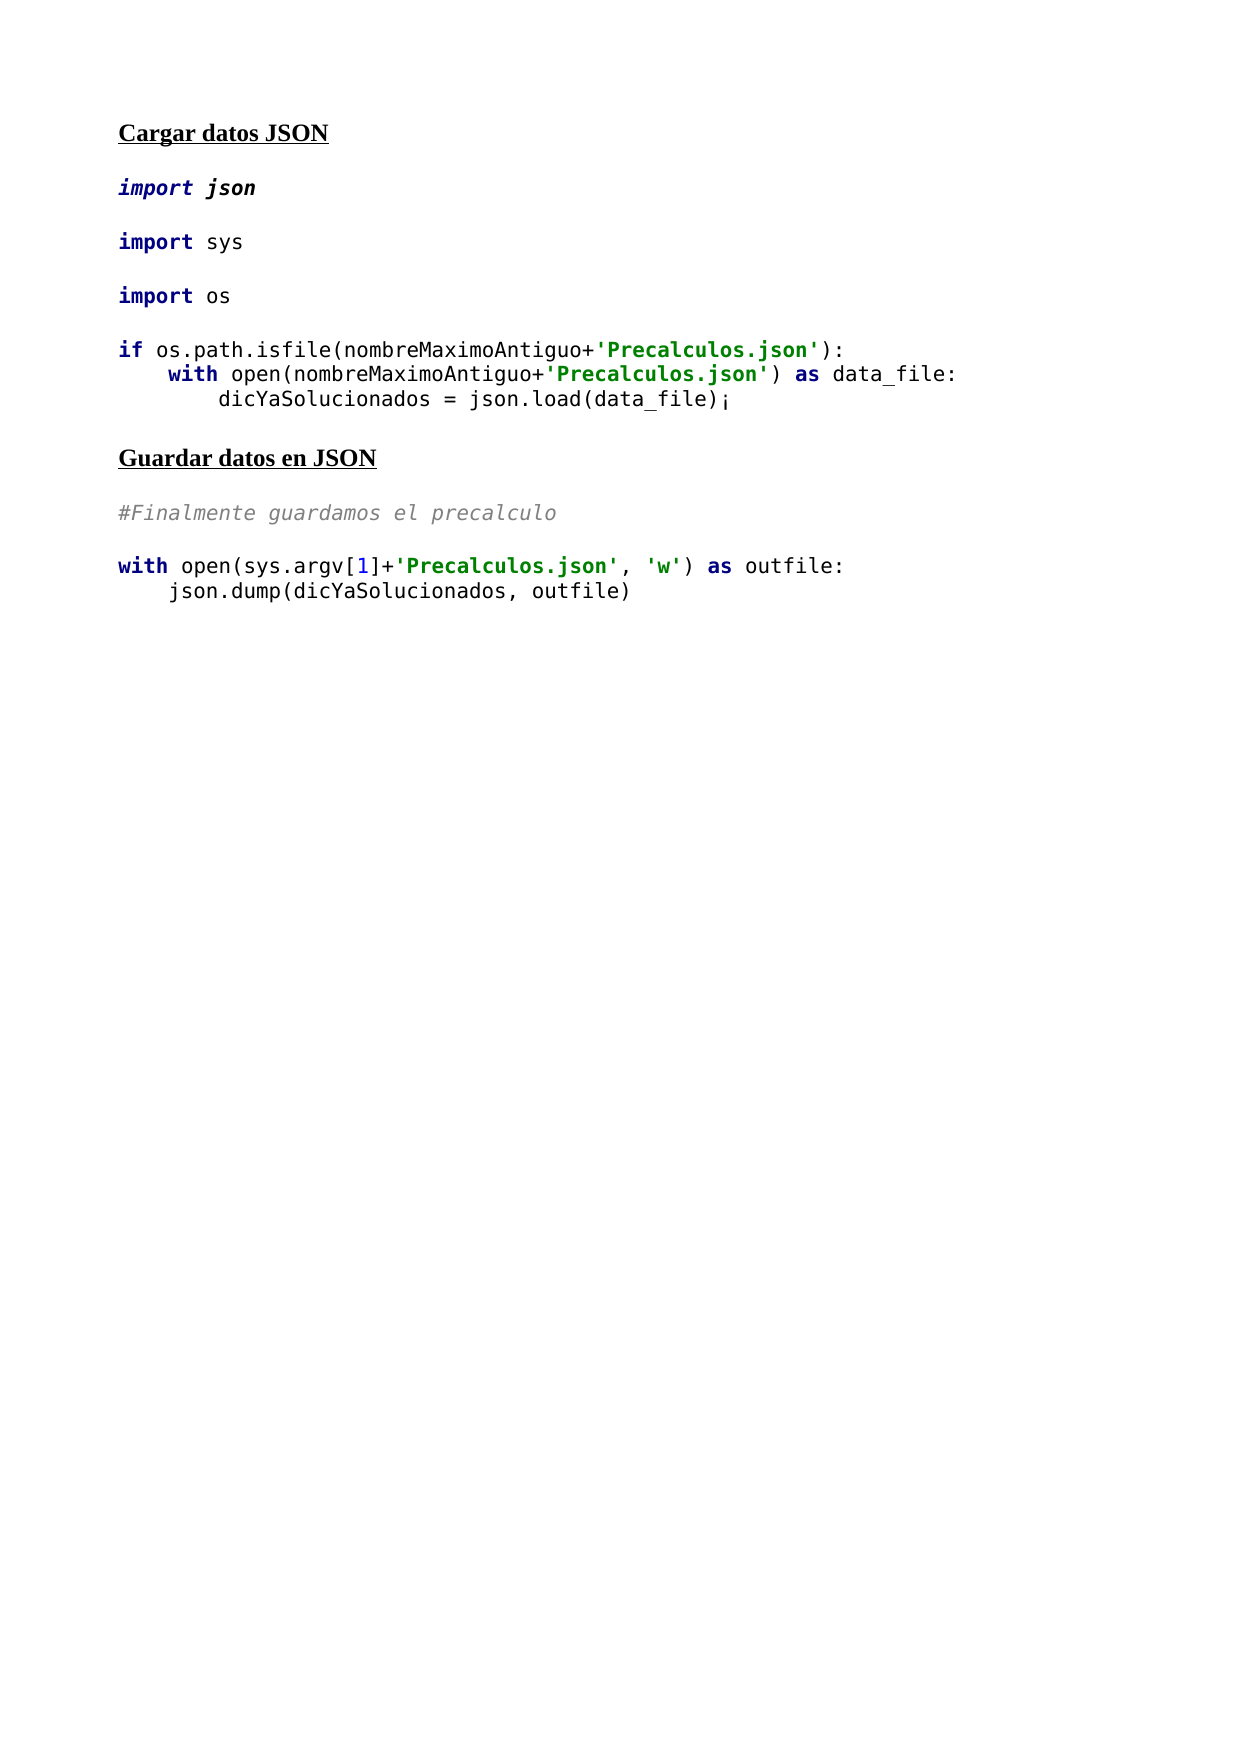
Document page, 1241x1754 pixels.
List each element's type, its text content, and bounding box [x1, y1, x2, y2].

text Cargar datos JSON [118, 118, 1122, 147]
text #Finalmente guardamos el precalculo [118, 501, 1122, 525]
text Guardar datos en JSON [118, 443, 1122, 471]
text import json [118, 176, 1122, 201]
text json.dump(dicYaSolucionados, outfile) [118, 579, 1122, 604]
text dicYaSolucionados = json.load(data_file)¡ [118, 387, 1122, 413]
text import sys [118, 230, 1122, 254]
text with open(nombreMaximoAntiguo+'Precalculos.json') as data_file: [118, 362, 1122, 387]
text with open(sys.argv[1]+'Precalculos.json', 'w') as outfile: [118, 554, 1122, 579]
text import os [118, 284, 1122, 308]
text if os.path.isfile(nombreMaximoAntiguo+'Precalculos.json'): [118, 338, 1122, 362]
